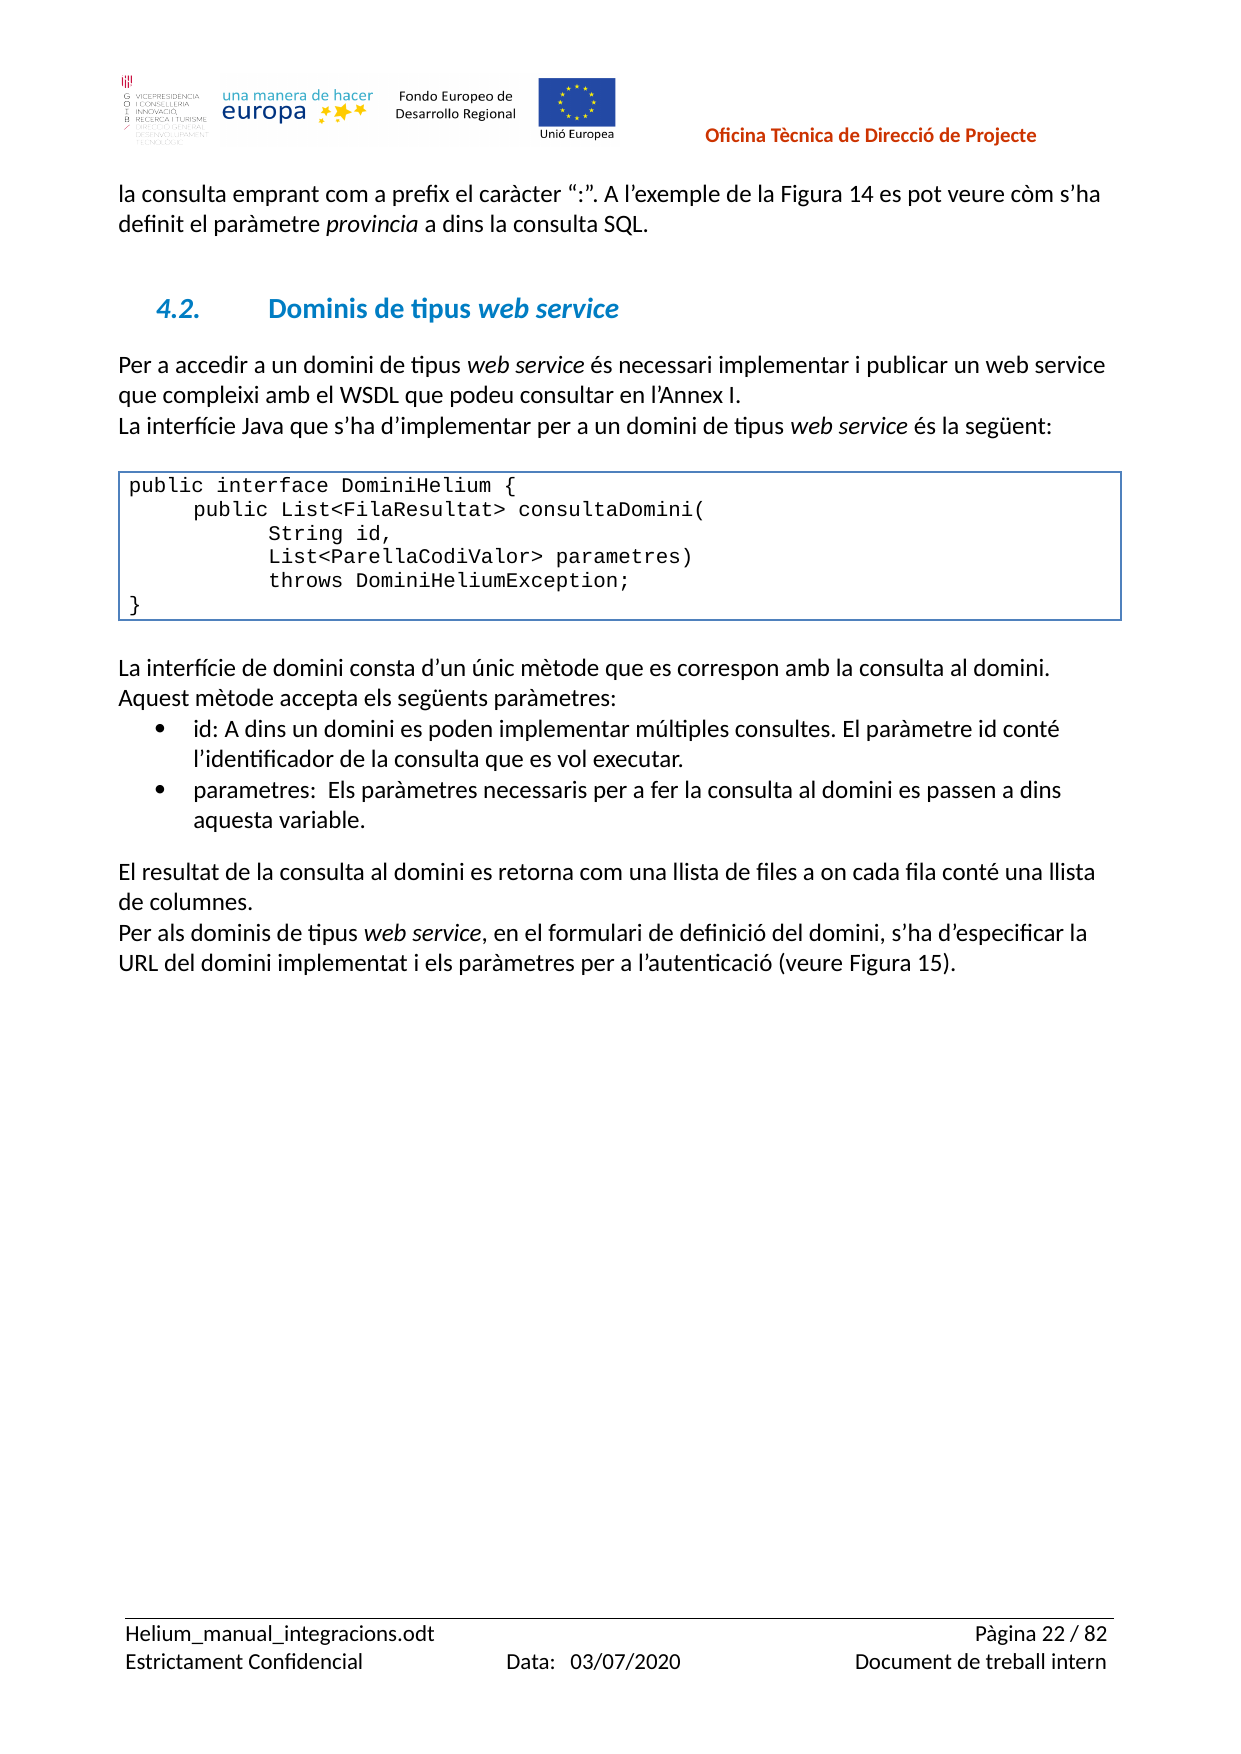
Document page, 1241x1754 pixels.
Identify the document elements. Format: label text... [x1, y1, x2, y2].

picture [118, 73, 213, 147]
text Per als dominis de tipus web service, en el formulari de definició del domini, s’ha d’especificar la URL del domini implementat i els paràmetres per a l’autenticació (veure Figura 15). [118, 917, 1122, 978]
text La interfície Java que s’ha d’implementar per a un domini de tipus web service és la següent: [118, 410, 1122, 441]
text public interface DominiHelium { [120, 473, 1120, 495]
text la consulta emprant com a prefix el caràcter “:”. A l’exemple de la Figura 14 es pot veure còm s’ha definit el paràmetre provincia a dins la consulta SQL. [118, 178, 1122, 239]
subtitle Dominis de tipus web service [156, 290, 1122, 326]
picture [219, 73, 621, 147]
text } [120, 589, 1120, 619]
text La interfície de domini consta d’un únic mètode que es correspon amb la consulta al domini. Aquest mètode accepta els següents paràmetres: [118, 652, 1122, 713]
list id: A dins un domini es poden implementar múltiples consultes. El paràmetre id conté l’identificador de la consulta que es vol executar. [156, 713, 1122, 774]
text Per a accedir a un domini de tipus web service és necessari implementar i publicar un web service que compleixi amb el WSDL que podeu consultar en l’Annex I. [118, 349, 1122, 410]
text String id, [120, 518, 1120, 542]
list parametres: Els paràmetres necessaris per a fer la consulta al domini es passen a dins aquesta variable. [156, 774, 1122, 835]
text List<ParellaCodiValor> parametres) [120, 542, 1120, 566]
text El resultat de la consulta al domini es retorna com una llista de files a on cada fila conté una llista de columnes. [118, 856, 1122, 917]
text public List<FilaResultat> consultaDomini( [120, 495, 1120, 518]
text throws DominiHeliumException; [120, 566, 1120, 589]
